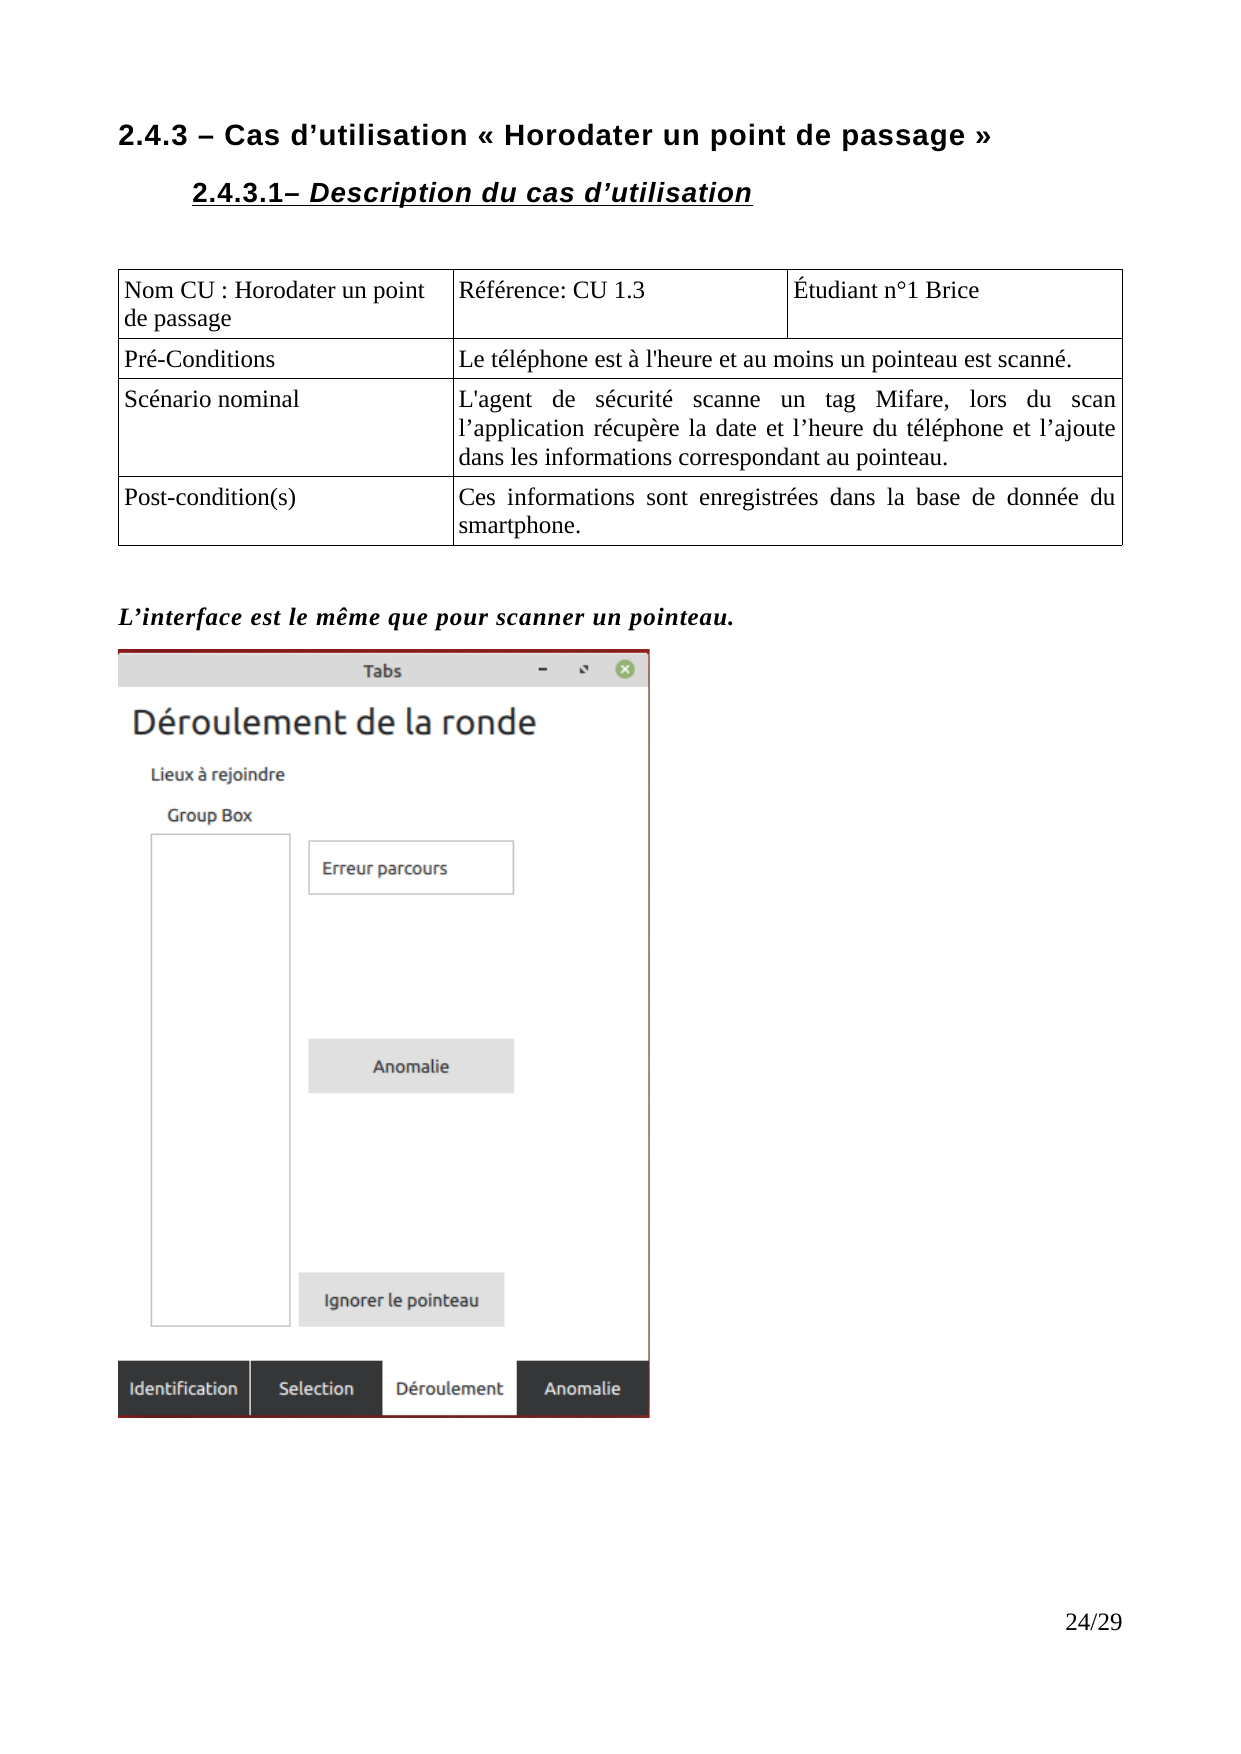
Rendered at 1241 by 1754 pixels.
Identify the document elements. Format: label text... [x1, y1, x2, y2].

table_cell Pré-Conditions [119, 339, 453, 378]
table_cell Scénario nominal [119, 379, 453, 476]
table_header Nom CU : Horodater un point de passage [119, 270, 453, 338]
table_header Étudiant n°1 Brice [788, 270, 1122, 338]
text L’interface est le même que pour scanner un pointeau. [118, 602, 1122, 631]
table_header Référence: CU 1.3 [454, 270, 787, 338]
table_cell Post-condition(s) [119, 477, 453, 545]
table_cell Ces informations sont enregistrées dans la base de donnée du smartphone. [454, 477, 1122, 545]
subtitle 2.4.3.1– Description du cas d’utilisation [118, 177, 1122, 209]
subtitle 2.4.3 – Cas d’utilisation « Horodater un point de passage » [118, 118, 1122, 152]
picture [118, 649, 650, 1418]
table_cell Le téléphone est à l'heure et au moins un pointeau est scanné. [454, 339, 1122, 378]
table_cell L'agent de sécurité scanne un tag Mifare, lors du scan l’application récupère la date et l’heure du téléphone et l’ajoute dans les informations correspondant au pointeau. [454, 379, 1122, 476]
